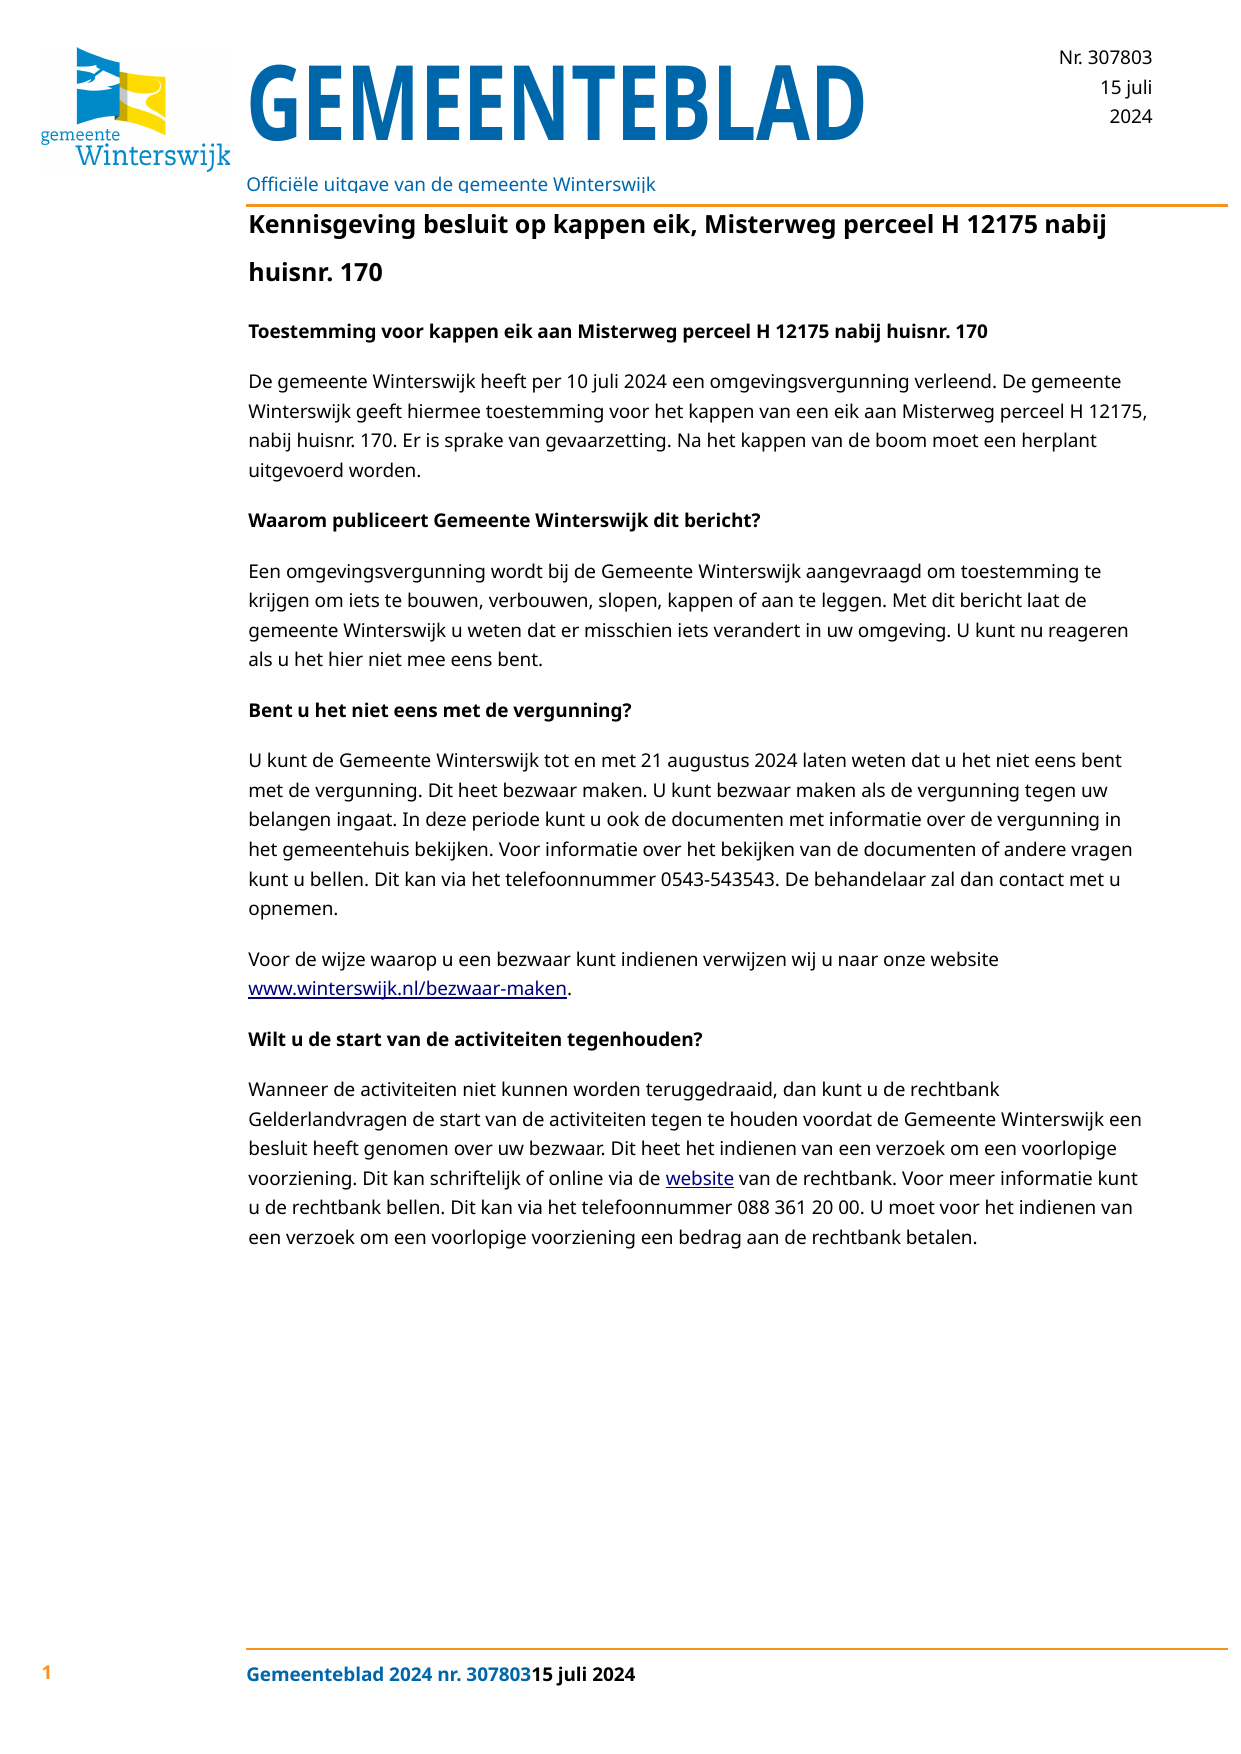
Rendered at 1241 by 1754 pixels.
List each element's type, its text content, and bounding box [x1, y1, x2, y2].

picture [41, 47, 231, 172]
text Toestemming voor kappen eik aan Misterweg perceel H 12175 nabij huisnr. 170 [248, 318, 1152, 344]
text Voor de wijze waarop u een bezwaar kunt indienen verwijzen wij u naar onze website www.winterswijk.nl/bezwaar-maken. [248, 946, 1152, 1001]
text Bent u het niet eens met de vergunning? [248, 697, 1152, 723]
text Wilt u de start van de activiteiten tegenhouden? [248, 1026, 1152, 1052]
text Wanneer de activiteiten niet kunnen worden teruggedraaid, dan kunt u de rechtbank Gelderlandvragen de start van de activiteiten tegen te houden voordat de Gemeente Winterswijk een besluit heeft genomen over uw bezwaar. Dit heet het indienen van een verzoek om een voorlopige voorziening. Dit kan schriftelijk of online via de website van de rechtbank. Voor meer informatie kunt u de rechtbank bellen. Dit kan via het telefoonnummer 088 361 20 00. U moet voor het indienen van een verzoek om een voorlopige voorziening een bedrag aan de rechtbank betalen. [248, 1076, 1152, 1250]
text Kennisgeving besluit op kappen eik, Misterweg perceel H 12175 nabij huisnr. 170 [248, 207, 1152, 288]
picture [225, 153, 231, 162]
text U kunt de Gemeente Winterswijk tot en met 21 augustus 2024 laten weten dat u het niet eens bent met de vergunning. Dit heet bezwaar maken. U kunt bezwaar maken als de vergunning tegen uw belangen ingaat. In deze periode kunt u ook de documenten met informatie over de vergunning in het gemeentehuis bekijken. Voor informatie over het bekijken van de documenten of andere vragen kunt u bellen. Dit kan via het telefoonnummer 0543-543543. De behandelaar zal dan contact met u opnemen. [248, 747, 1152, 921]
text Waarom publiceert Gemeente Winterswijk dit bericht? [248, 507, 1152, 533]
text De gemeente Winterswijk heeft per 10 juli 2024 een omgevingsvergunning verleend. De gemeente Winterswijk geeft hiermee toestemming voor het kappen van een eik aan Misterweg perceel H 12175, nabij huisnr. 170. Er is sprake van gevaarzetting. Na het kappen van de boom moet een herplant uitgevoerd worden. [248, 368, 1152, 483]
text Een omgevingsvergunning wordt bij de Gemeente Winterswijk aangevraagd om toestemming te krijgen om iets te bouwen, verbouwen, slopen, kappen of aan te leggen. Met dit bericht laat de gemeente Winterswijk u weten dat er misschien iets verandert in uw omgeving. U kunt nu reageren als u het hier niet mee eens bent. [248, 558, 1152, 672]
